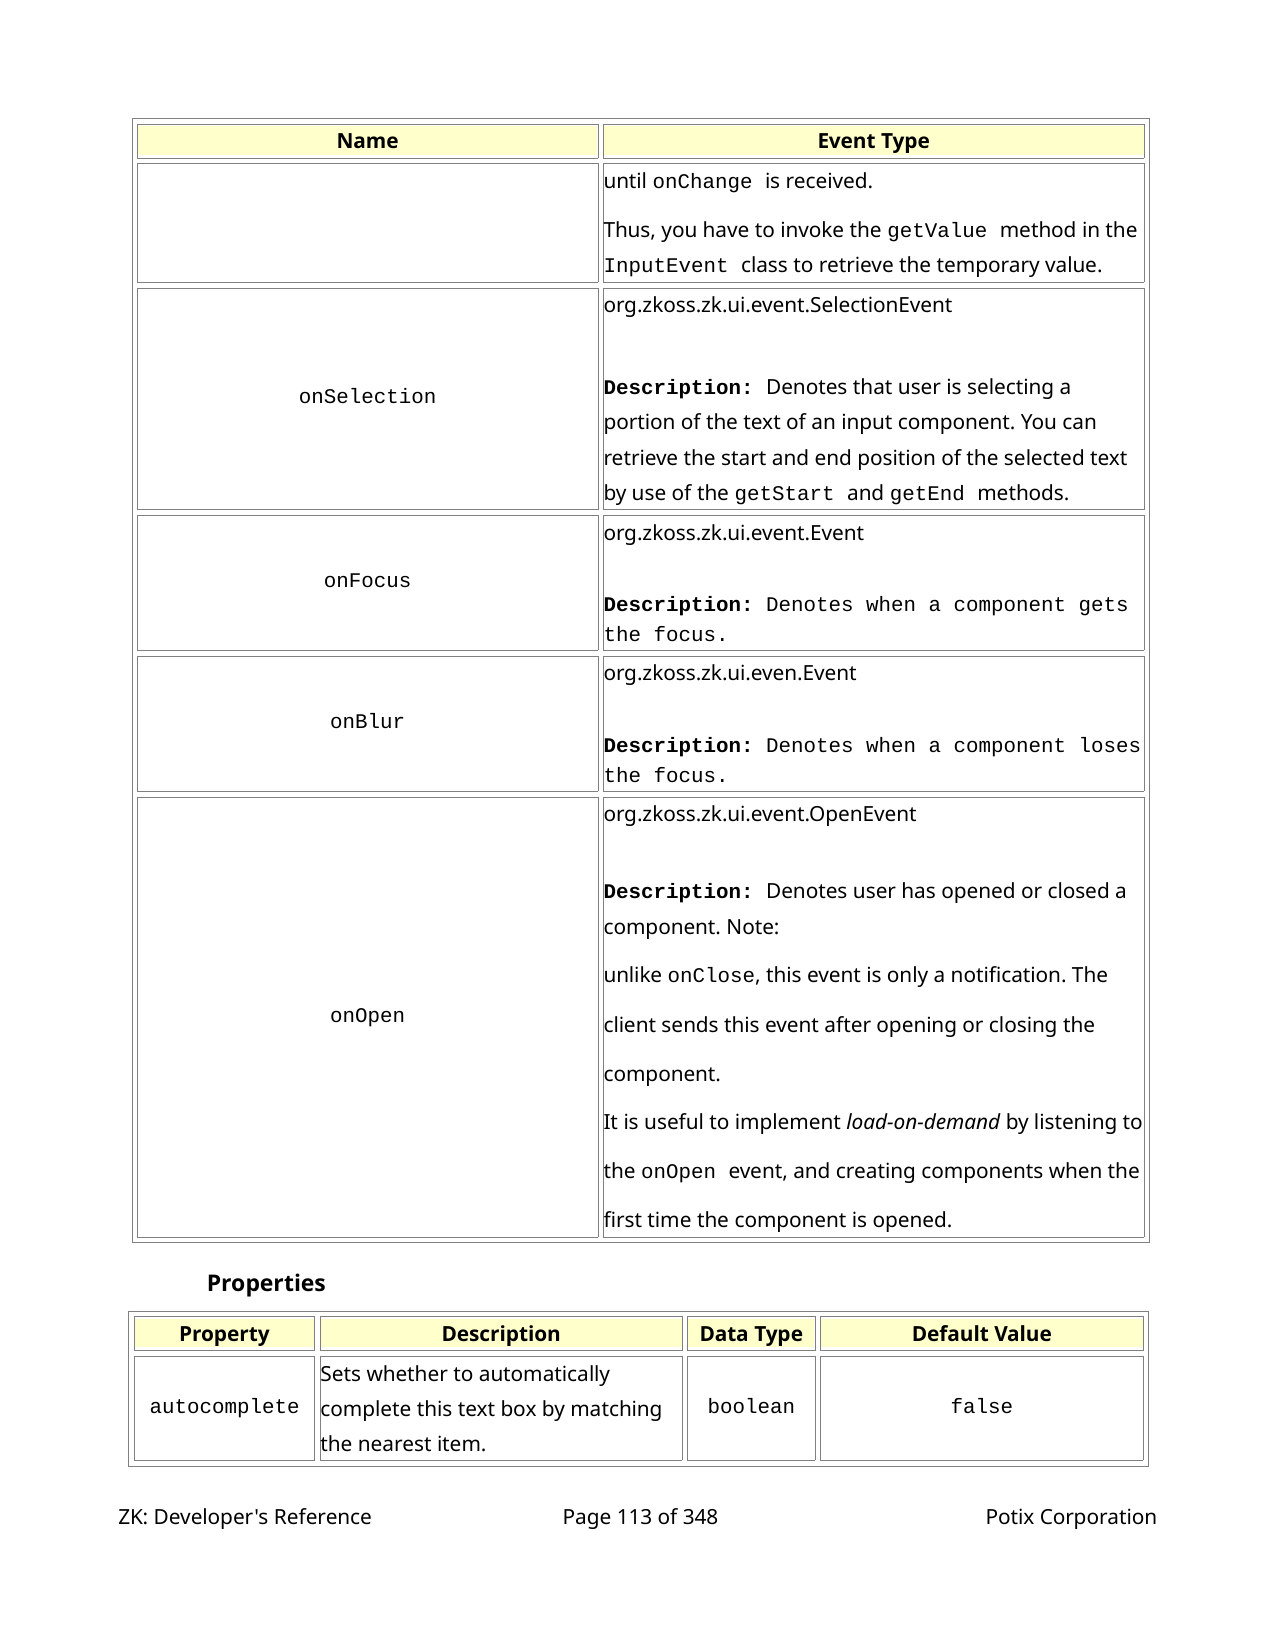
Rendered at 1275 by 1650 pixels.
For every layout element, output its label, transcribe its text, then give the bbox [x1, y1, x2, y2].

table_header Description [317, 1312, 685, 1350]
table_cell onOpen [134, 791, 600, 1237]
table_header Name [134, 119, 600, 158]
table_cell org.zkoss.zk.ui.event.Event Description: Denotes when a component gets the focus. [600, 509, 1147, 650]
table_cell false [818, 1350, 1146, 1460]
table_cell org.zkoss.zk.ui.even.Event Description: Denotes when a component loses the focus. [600, 650, 1147, 791]
table_header Property [131, 1312, 317, 1350]
table_cell onSelection [134, 282, 600, 509]
subtitle Properties [207, 1267, 1157, 1298]
table_header Event Type [600, 119, 1147, 158]
table_cell autocomplete [131, 1350, 317, 1460]
table_cell Sets whether to automatically complete this text box by matching the nearest item. [317, 1350, 685, 1460]
table_cell onBlur [134, 650, 600, 791]
table_cell until onChange is received. Thus, you have to invoke the getValue method in the InputEvent class to retrieve the temporary value. [600, 158, 1147, 282]
table_cell onFocus [134, 509, 600, 650]
table_cell org.zkoss.zk.ui.event.SelectionEvent Description: Denotes that user is selecting a portion of the text of an input component. You can retrieve the start and end position of the selected text by use of the getStart and getEnd methods. [600, 282, 1147, 509]
table_header Default Value [818, 1312, 1146, 1350]
table_cell [134, 158, 600, 282]
table_cell boolean [685, 1350, 817, 1460]
table_header Data Type [685, 1312, 817, 1350]
table_cell org.zkoss.zk.ui.event.OpenEvent Description: Denotes user has opened or closed a component. Note: unlike onClose, this event is only a notification. The client sends this event after opening or closing the component. It is useful to implement load-on-demand by listening to the onOpen event, and creating components when the first time the component is opened. [600, 791, 1147, 1237]
